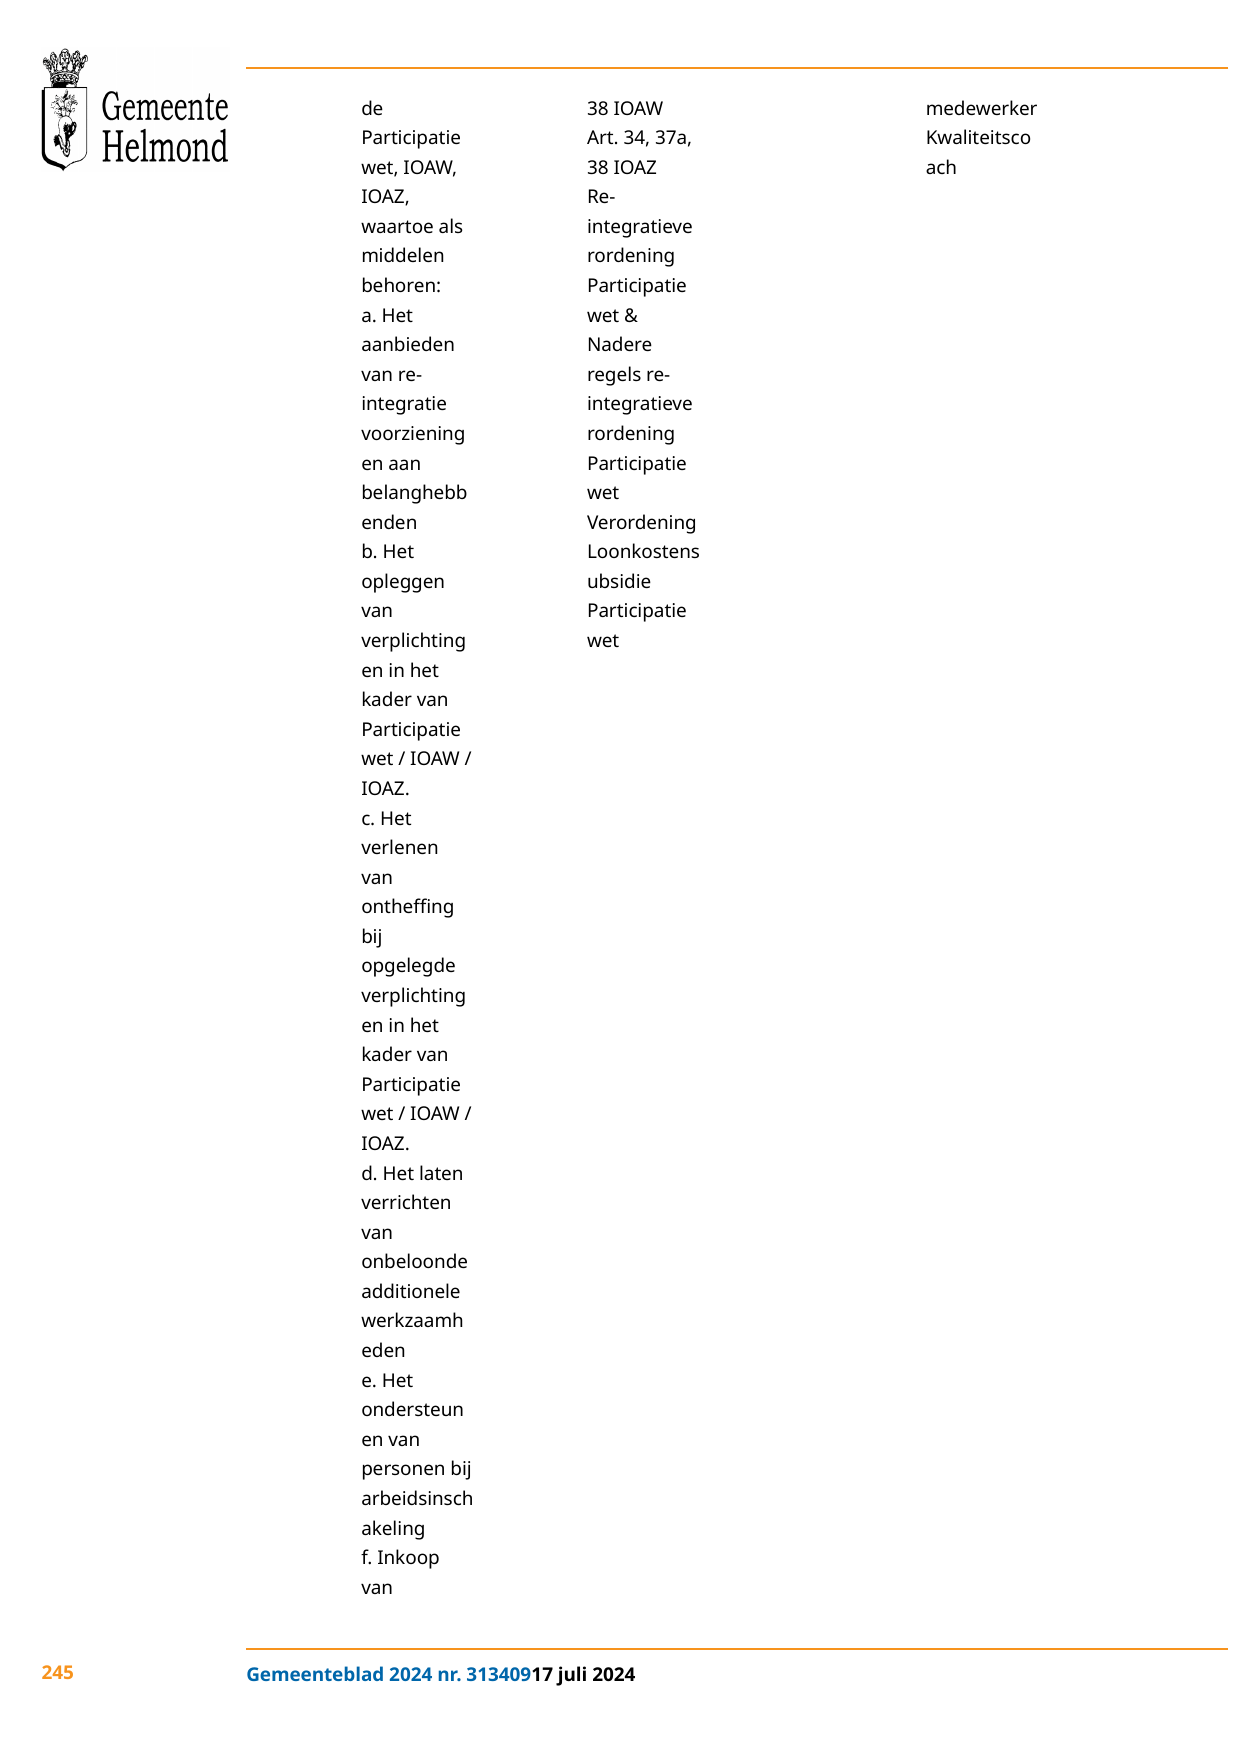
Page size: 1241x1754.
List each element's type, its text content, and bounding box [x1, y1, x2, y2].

table_cell [1039, 95, 1152, 1600]
table_cell [474, 95, 587, 1600]
table_cell [700, 95, 813, 1600]
table_cell medewerker Kwaliteitscoach [926, 95, 1038, 1600]
table_cell [248, 95, 361, 1600]
table_cell 38 IOAW Art. 34, 37a, 38 IOAZ Re-integratieverordening Participatiewet & Nadere regels re-integratieverordening Participatiewet Verordening Loonkostensubsidie Participatiewet [587, 95, 700, 1600]
table_cell de Participatiewet, IOAW, IOAZ, waartoe als middelen behoren: a. Het aanbieden van re-integratie voorzieningen aan belanghebbenden b. Het opleggen van verplichtingen in het kader van Participatiewet / IOAW / IOAZ. c. Het verlenen van ontheffing bij opgelegde verplichtingen in het kader van Participatiewet / IOAW / IOAZ. d. Het laten verrichten van onbeloonde additionele werkzaamheden e. Het ondersteunen van personen bij arbeidsinschakeling f. Inkoop van [361, 95, 474, 1600]
table_cell [813, 95, 926, 1600]
picture [41, 47, 231, 172]
